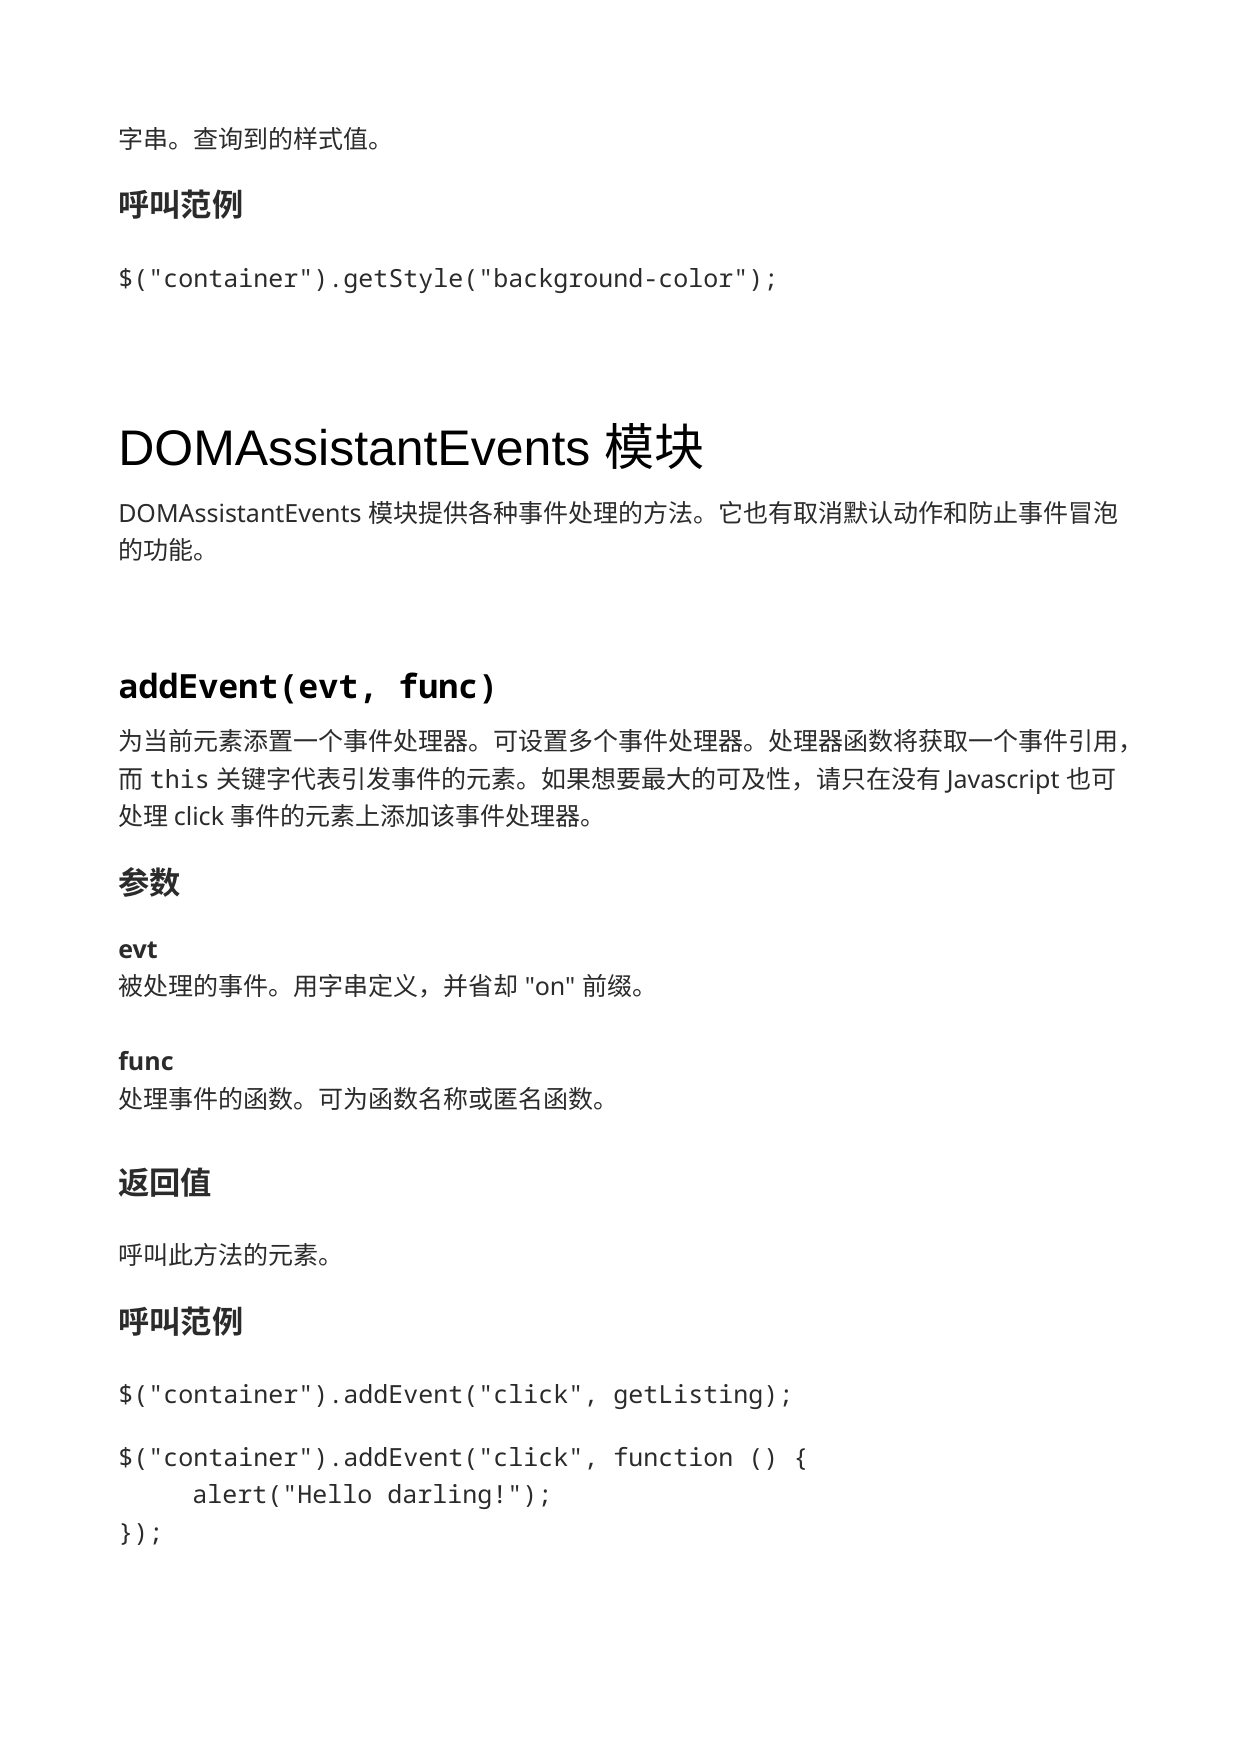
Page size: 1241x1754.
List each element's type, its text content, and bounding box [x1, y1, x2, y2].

text evt [118, 928, 1122, 966]
text $("container").addEvent("click", function () { alert("Hello darling!"); }); [118, 1436, 1122, 1548]
text $("container").addEvent("click", getListing); [118, 1373, 1122, 1411]
text 参数 [118, 858, 1122, 903]
text 为当前元素添置一个事件处理器。可设置多个事件处理器。处理器函数将获取一个事件引用，而 this 关键字代表引发事件的元素。如果想要最大的可及性，请只在没有 Javascript 也可处理 click 事件的元素上添加该事件处理器。 [118, 720, 1122, 833]
subtitle DOMAssistantEvents 模块 [118, 407, 1122, 479]
subtitle addEvent(evt, func) [118, 617, 1122, 708]
text 字串。查询到的样式值。 [118, 118, 1122, 156]
text 返回值 [118, 1116, 1122, 1203]
text func [118, 1003, 1122, 1078]
text 处理事件的函数。可为函数名称或匿名函数。 [118, 1078, 1122, 1116]
text 呼叫此方法的元素。 [118, 1234, 1122, 1272]
text $("container").getStyle("background-color"); [118, 257, 1122, 294]
text 呼叫范例 [118, 181, 1122, 226]
text DOMAssistantEvents 模块提供各种事件处理的方法。它也有取消默认动作和防止事件冒泡的功能。 [118, 492, 1122, 567]
text 呼叫范例 [118, 1297, 1122, 1342]
text 被处理的事件。用字串定义，并省却 "on" 前缀。 [118, 966, 1122, 1003]
